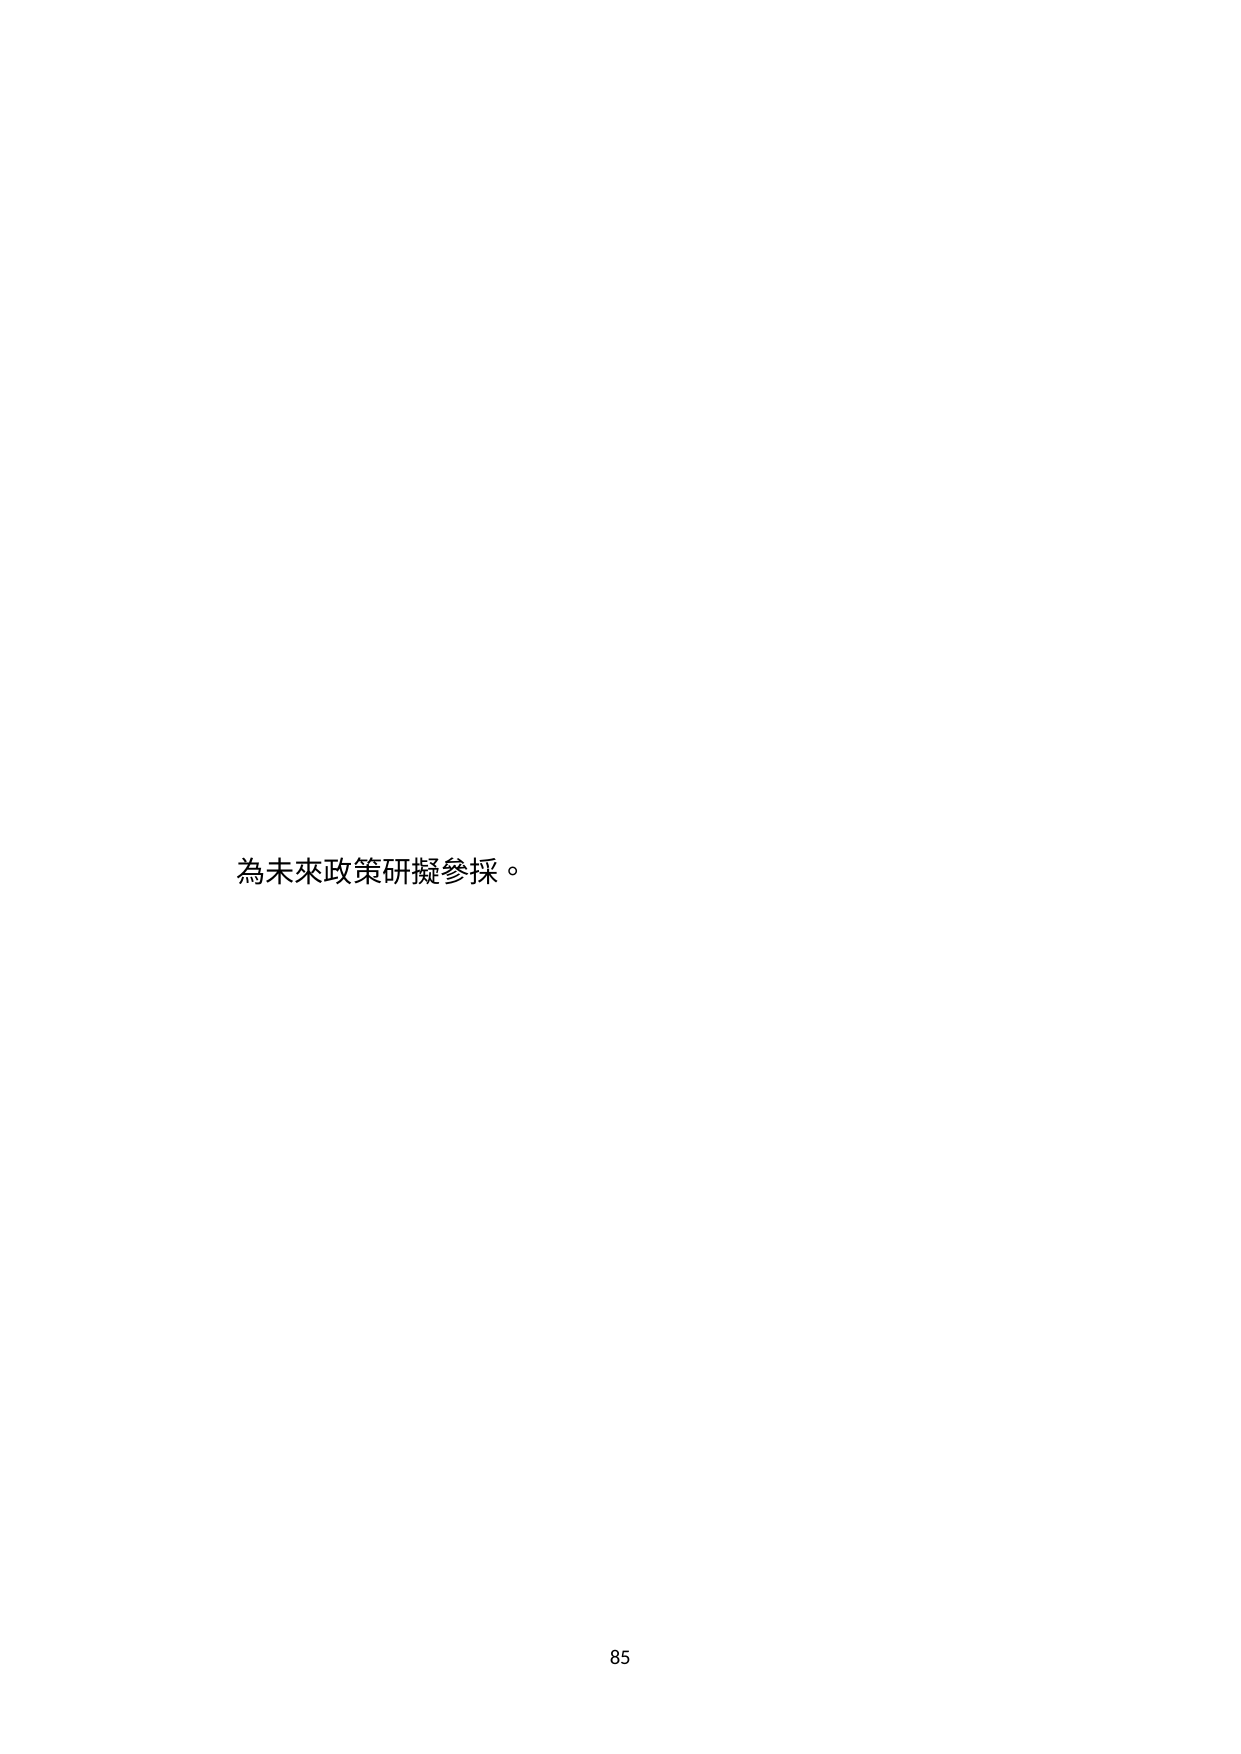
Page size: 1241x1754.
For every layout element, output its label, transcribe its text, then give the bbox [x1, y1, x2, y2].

list 為未來政策研擬參採。 [168, 828, 1122, 891]
